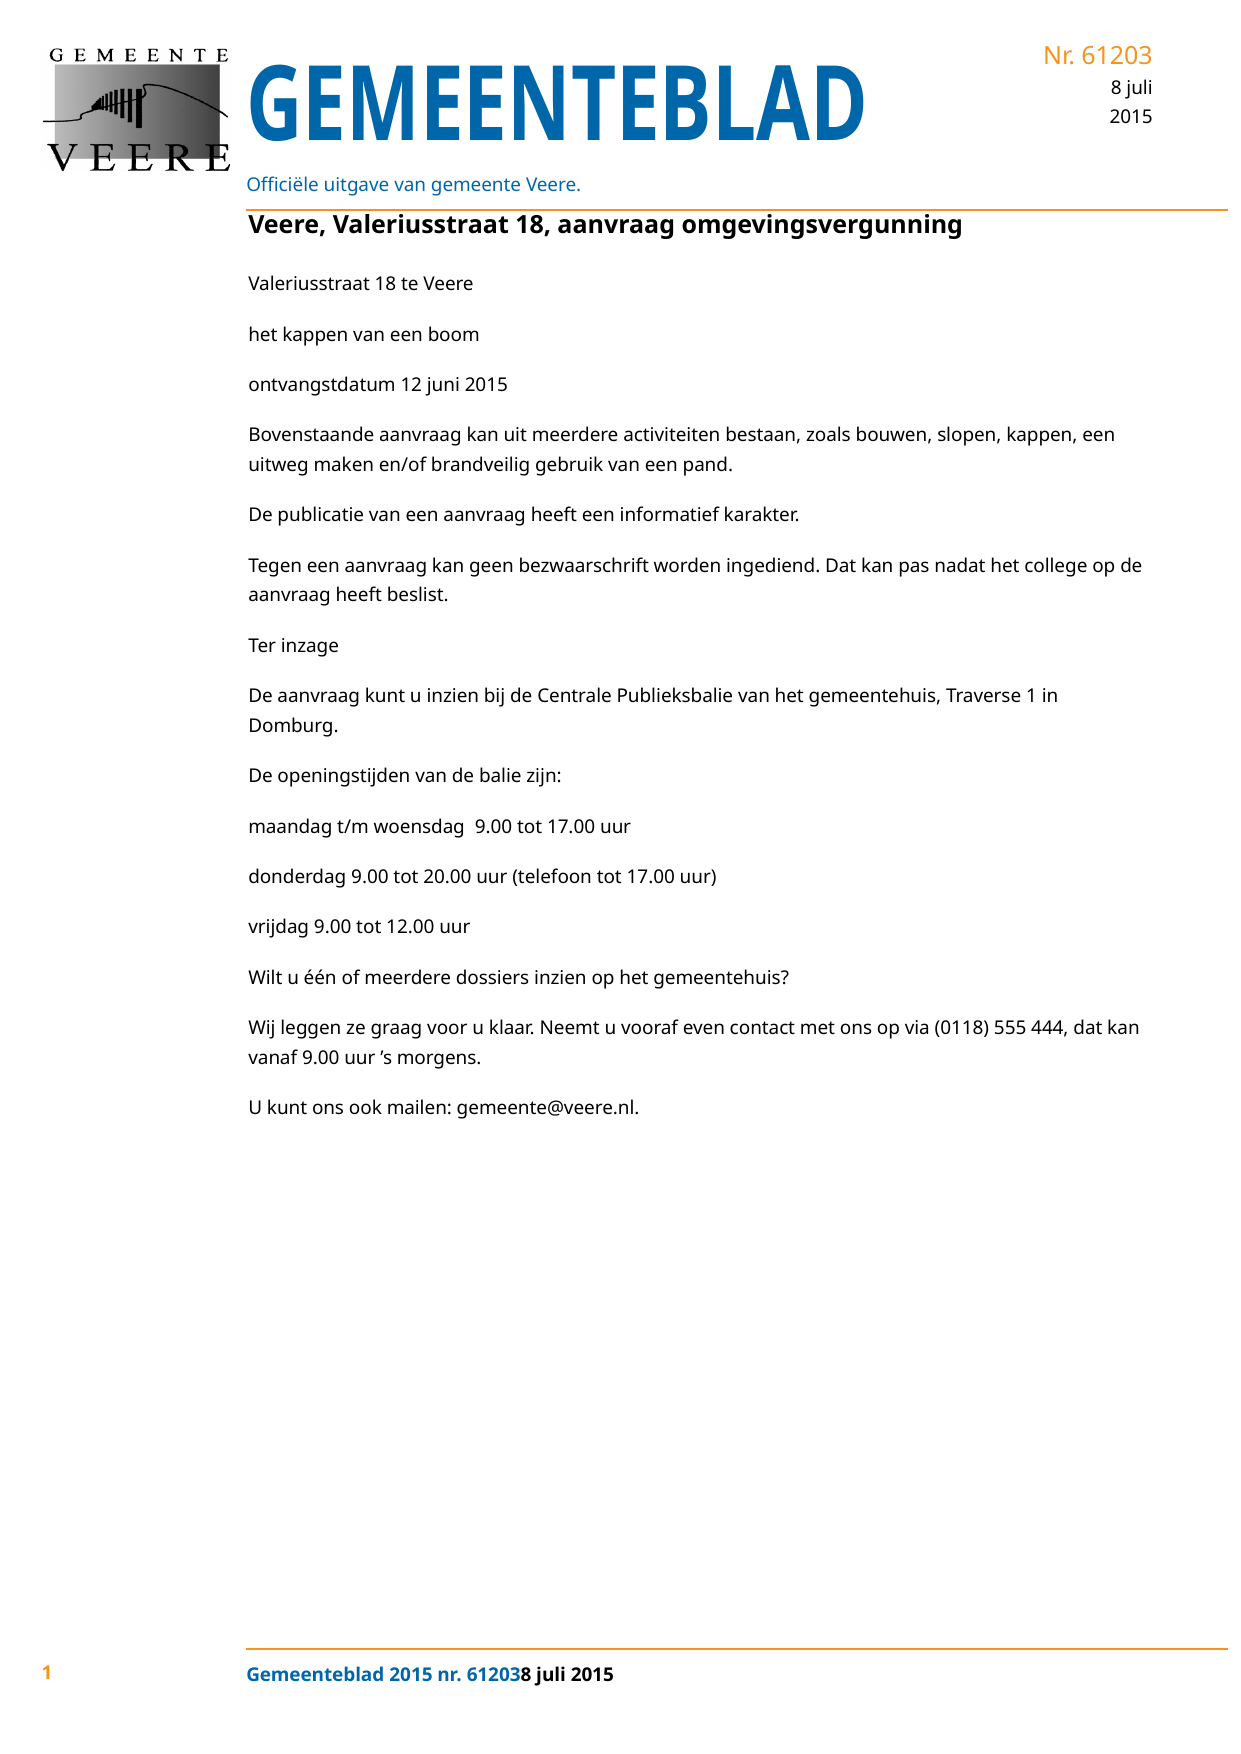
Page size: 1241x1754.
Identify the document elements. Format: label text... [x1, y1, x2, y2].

text Veere, Valeriusstraat 18, aanvraag omgevingsvergunning [248, 211, 1152, 241]
text Valeriusstraat 18 te Veere [248, 270, 1152, 296]
picture [41, 47, 231, 172]
text het kappen van een boom [248, 321, 1152, 346]
text vrijdag 9.00 tot 12.00 uur [248, 914, 1152, 939]
text De openingstijden van de balie zijn: [248, 762, 1152, 788]
text donderdag 9.00 tot 20.00 uur (telefoon tot 17.00 uur) [248, 863, 1152, 889]
text Tegen een aanvraag kan geen bezwaarschrift worden ingediend. Dat kan pas nadat het college op de aanvraag heeft beslist. [248, 552, 1152, 607]
text De aanvraag kunt u inzien bij de Centrale Publieksbalie van het gemeentehuis, Traverse 1 in Domburg. [248, 682, 1152, 738]
text Wij leggen ze graag voor u klaar. Neemt u vooraf even contact met ons op via (0118) 555 444, dat kan vanaf 9.00 uur ’s morgens. [248, 1014, 1152, 1070]
text Wilt u één of meerdere dossiers inzien op het gemeentehuis? [248, 964, 1152, 990]
text maandag t/m woensdag 9.00 tot 17.00 uur [248, 813, 1152, 838]
text ontvangstdatum 12 juni 2015 [248, 371, 1152, 397]
text De publicatie van een aanvraag heeft een informatief karakter. [248, 502, 1152, 527]
text U kunt ons ook mailen: gemeente@veere.nl. [248, 1094, 1152, 1120]
text Ter inzage [248, 632, 1152, 658]
text Bovenstaande aanvraag kan uit meerdere activiteiten bestaan, zoals bouwen, slopen, kappen, een uitweg maken en/of brandveilig gebruik van een pand. [248, 422, 1152, 477]
